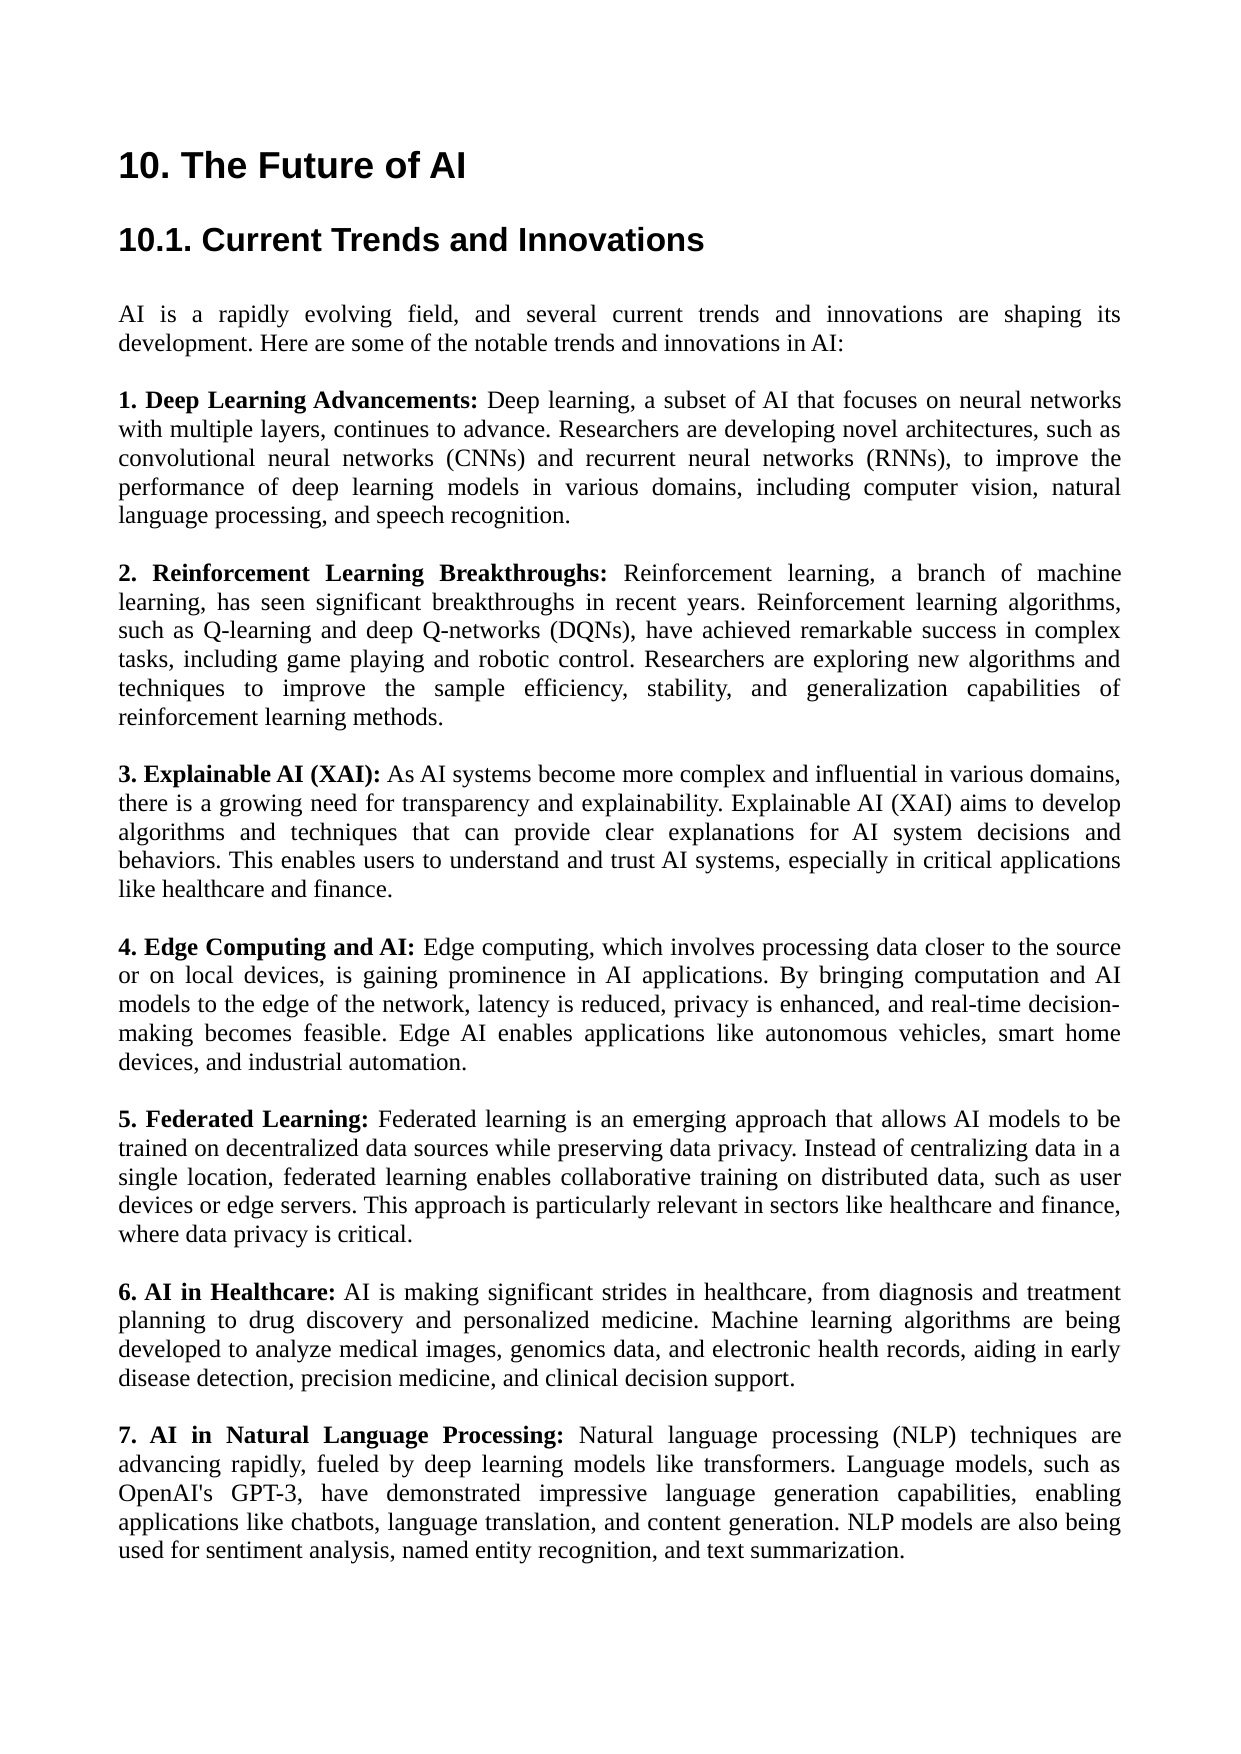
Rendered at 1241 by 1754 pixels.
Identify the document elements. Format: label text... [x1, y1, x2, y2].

text 1. Deep Learning Advancements: Deep learning, a subset of AI that focuses on neural networks with multiple layers, continues to advance. Researchers are developing novel architectures, such as convolutional neural networks (CNNs) and recurrent neural networks (RNNs), to improve the performance of deep learning models in various domains, including computer vision, natural language processing, and speech recognition. [118, 386, 1122, 529]
subtitle 10. The Future of AI [118, 143, 1122, 186]
text 2. Reinforcement Learning Breakthroughs: Reinforcement learning, a branch of machine learning, has seen significant breakthroughs in recent years. Reinforcement learning algorithms, such as Q-learning and deep Q-networks (DQNs), have achieved remarkable success in complex tasks, including game playing and robotic control. Researchers are exploring new algorithms and techniques to improve the sample efficiency, stability, and generalization capabilities of reinforcement learning methods. [118, 558, 1122, 731]
text AI is a rapidly evolving field, and several current trends and innovations are shaping its development. Here are some of the notable trends and innovations in AI: [118, 299, 1122, 357]
text 5. Federated Learning: Federated learning is an emerging approach that allows AI models to be trained on decentralized data sources while preserving data privacy. Instead of centralizing data in a single location, federated learning enables collaborative training on distributed data, such as user devices or edge servers. This approach is particularly relevant in sectors like healthcare and finance, where data privacy is critical. [118, 1104, 1122, 1248]
text 3. Explainable AI (XAI): As AI systems become more complex and influential in various domains, there is a growing need for transparency and explainability. Explainable AI (XAI) aims to develop algorithms and techniques that can provide clear explanations for AI system decisions and behaviors. This enables users to understand and trust AI systems, especially in critical applications like healthcare and finance. [118, 759, 1122, 903]
text 6. AI in Healthcare: AI is making significant strides in healthcare, from diagnosis and treatment planning to drug discovery and personalized medicine. Machine learning algorithms are being developed to analyze medical images, genomics data, and electronic health records, aiding in early disease detection, precision medicine, and clinical decision support. [118, 1277, 1122, 1392]
text 7. AI in Natural Language Processing: Natural language processing (NLP) techniques are advancing rapidly, fueled by deep learning models like transformers. Language models, such as OpenAI's GPT-3, have demonstrated impressive language generation capabilities, enabling applications like chatbots, language translation, and content generation. NLP models are also being used for sentiment analysis, named entity recognition, and text summarization. [118, 1421, 1122, 1564]
subtitle 10.1. Current Trends and Innovations [118, 219, 1122, 258]
text 4. Edge Computing and AI: Edge computing, which involves processing data closer to the source or on local devices, is gaining prominence in AI applications. By bringing computation and AI models to the edge of the network, latency is reduced, privacy is enhanced, and real-time decision-making becomes feasible. Edge AI enables applications like autonomous vehicles, smart home devices, and industrial automation. [118, 932, 1122, 1076]
